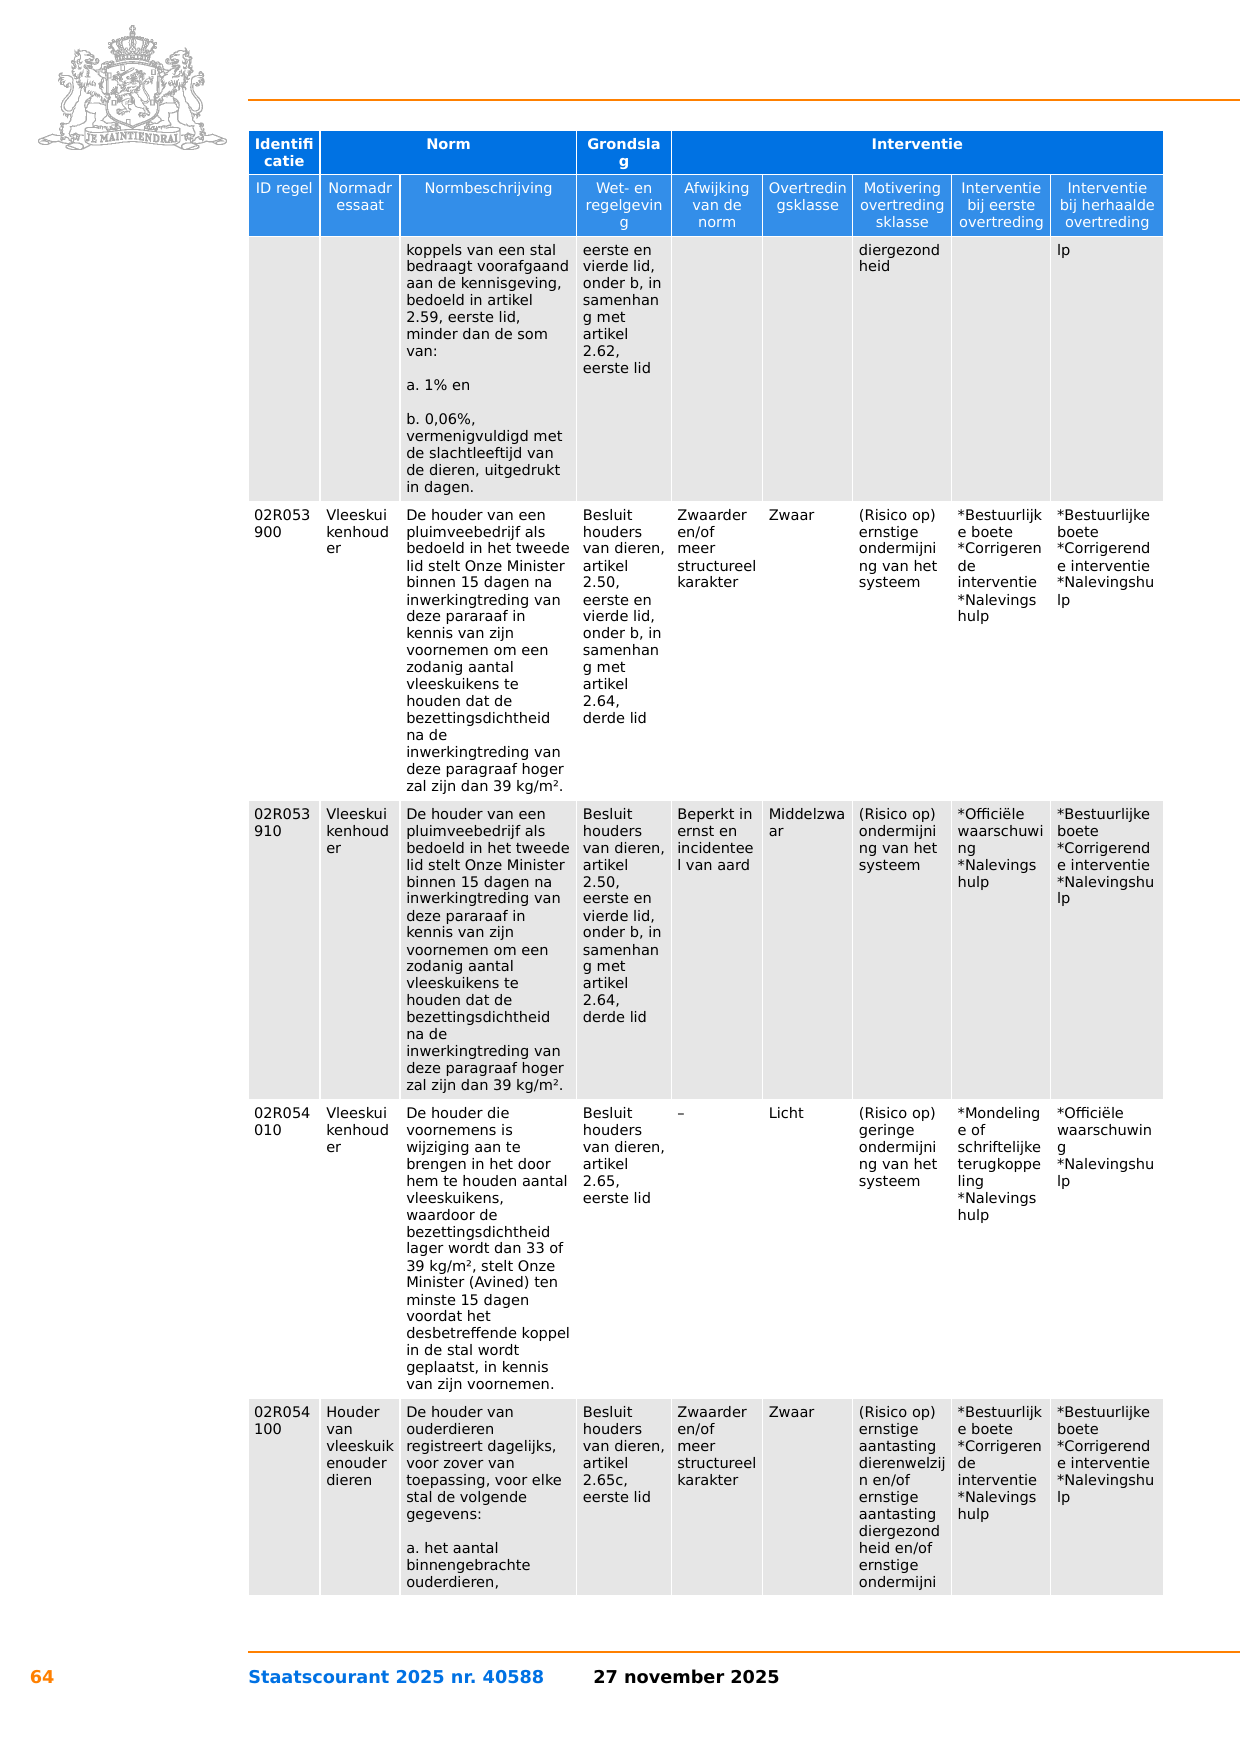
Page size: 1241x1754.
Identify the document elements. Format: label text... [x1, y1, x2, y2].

table_cell ID regel [249, 175, 319, 236]
table_cell Wet- en regelgeving [577, 175, 671, 236]
table_cell De houder die voornemens is wijziging aan te brengen in het door hem te houden aantal vleeskuikens, waardoor de bezettingsdichtheid lager wordt dan 33 of 39 kg/m², stelt Onze Minister (Avined) ten minste 15 dagen voordat het desbetreffende koppel in de stal wordt geplaatst, in kennis van zijn voornemen. [401, 1100, 576, 1398]
table_cell Zwaarder en/of meer structureel karakter [672, 1399, 762, 1595]
table_cell Motivering overtredingsklasse [853, 175, 951, 236]
table_cell Houder van vleeskuikenouderdieren [321, 1399, 399, 1595]
table_cell eerste en vierde lid, onder b, in samenhang met artikel 2.62, eerste lid [577, 237, 671, 501]
table_cell Beperkt in ernst en incidenteel van aard [672, 801, 762, 1099]
table_cell koppels van een stal bedraagt voorafgaand aan de kennisgeving, bedoeld in artikel 2.59, eerste lid, minder dan de som van: a. 1% en b. 0,06%, vermenigvuldigd met de slachtleeftijd van de dieren, uitgedrukt in dagen. [401, 237, 576, 501]
table_cell [672, 237, 762, 501]
picture [38, 25, 227, 150]
table_header Norm [321, 131, 576, 174]
table_cell De houder van een pluimveebedrijf als bedoeld in het tweede lid stelt Onze Minister binnen 15 dagen na inwerkingtreding van deze pararaaf in kennis van zijn voornemen om een zodanig aantal vleeskuikens te houden dat de bezettingsdichtheid na de inwerkingtreding van deze paragraaf hoger zal zijn dan 39 kg/m². [401, 801, 576, 1099]
table_cell *Bestuurlijke boete *Corrigerende interventie *Nalevingshulp [952, 502, 1050, 800]
table_cell *Mondelinge of schriftelijke terugkoppeling *Nalevingshulp [952, 1100, 1050, 1398]
table_cell *Bestuurlijke boete *Corrigerende interventie *Nalevingshulp [1051, 1399, 1163, 1595]
table_cell Zwaarder en/of meer structureel karakter [672, 502, 762, 800]
table_cell Normadressaat [321, 175, 399, 236]
table_cell *Bestuurlijke boete *Corrigerende interventie *Nalevingshulp [952, 1399, 1050, 1595]
table_cell Zwaar [763, 502, 852, 800]
table_cell De houder van ouderdieren registreert dagelijks, voor zover van toepassing, voor elke stal de volgende gegevens: a. het aantal binnengebrachte ouderdieren, [401, 1399, 576, 1595]
table_cell Middelzwaar [763, 801, 852, 1099]
table_cell (Risico op) ondermijning van het systeem [853, 801, 951, 1099]
table_cell *Officiële waarschuwing *Nalevingshulp [952, 801, 1050, 1099]
table_cell Besluit houders van dieren, artikel 2.50, eerste en vierde lid, onder b, in samenhang met artikel 2.64, derde lid [577, 801, 671, 1099]
table_cell diergezondheid [853, 237, 951, 501]
table_cell [321, 237, 399, 501]
table_cell *Bestuurlijke boete *Corrigerende interventie *Nalevingshulp [1051, 801, 1163, 1099]
table_cell *Bestuurlijke boete *Corrigerende interventie *Nalevingshulp [1051, 502, 1163, 800]
table_cell *Officiële waarschuwing *Nalevingshulp [1051, 1100, 1163, 1398]
table_cell 02R054100 [249, 1399, 319, 1595]
table_cell – [672, 1100, 762, 1398]
table_cell Besluit houders van dieren, artikel 2.50, eerste en vierde lid, onder b, in samenhang met artikel 2.64, derde lid [577, 502, 671, 800]
table_cell Vleeskuikenhouder [321, 502, 399, 800]
table_cell Zwaar [763, 1399, 852, 1595]
table_header Interventie [672, 131, 1163, 174]
table_cell Besluit houders van dieren, artikel 2.65c, eerste lid [577, 1399, 671, 1595]
table_cell De houder van een pluimveebedrijf als bedoeld in het tweede lid stelt Onze Minister binnen 15 dagen na inwerkingtreding van deze pararaaf in kennis van zijn voornemen om een zodanig aantal vleeskuikens te houden dat de bezettingsdichtheid na de inwerkingtreding van deze paragraaf hoger zal zijn dan 39 kg/m². [401, 502, 576, 800]
table_cell Licht [763, 1100, 852, 1398]
table_cell Besluit houders van dieren, artikel 2.65, eerste lid [577, 1100, 671, 1398]
table_cell [249, 237, 319, 501]
table_cell [763, 237, 852, 501]
table_cell Vleeskuikenhouder [321, 1100, 399, 1398]
table_cell Interventie bij eerste overtreding [952, 175, 1050, 236]
table_cell 02R054010 [249, 1100, 319, 1398]
table_cell Afwijking van de norm [672, 175, 762, 236]
table_header Identificatie [249, 131, 319, 174]
table_cell Interventie bij herhaalde overtreding [1051, 175, 1163, 236]
table_cell 02R053910 [249, 801, 319, 1099]
table_header Grondslag [577, 131, 671, 174]
table_cell (Risico op) ernstige ondermijning van het systeem [853, 502, 951, 800]
table_cell Vleeskuikenhouder [321, 801, 399, 1099]
table_cell (Risico op) geringe ondermijning van het systeem [853, 1100, 951, 1398]
table_cell Overtredingsklasse [763, 175, 852, 236]
table_cell 02R053900 [249, 502, 319, 800]
table_cell [952, 237, 1050, 501]
table_cell Normbeschrijving [401, 175, 576, 236]
table_cell lp [1051, 237, 1163, 501]
table_cell (Risico op) ernstige aantasting dierenwelzijn en/of ernstige aantasting diergezondheid en/of ernstige ondermijni [853, 1399, 951, 1595]
